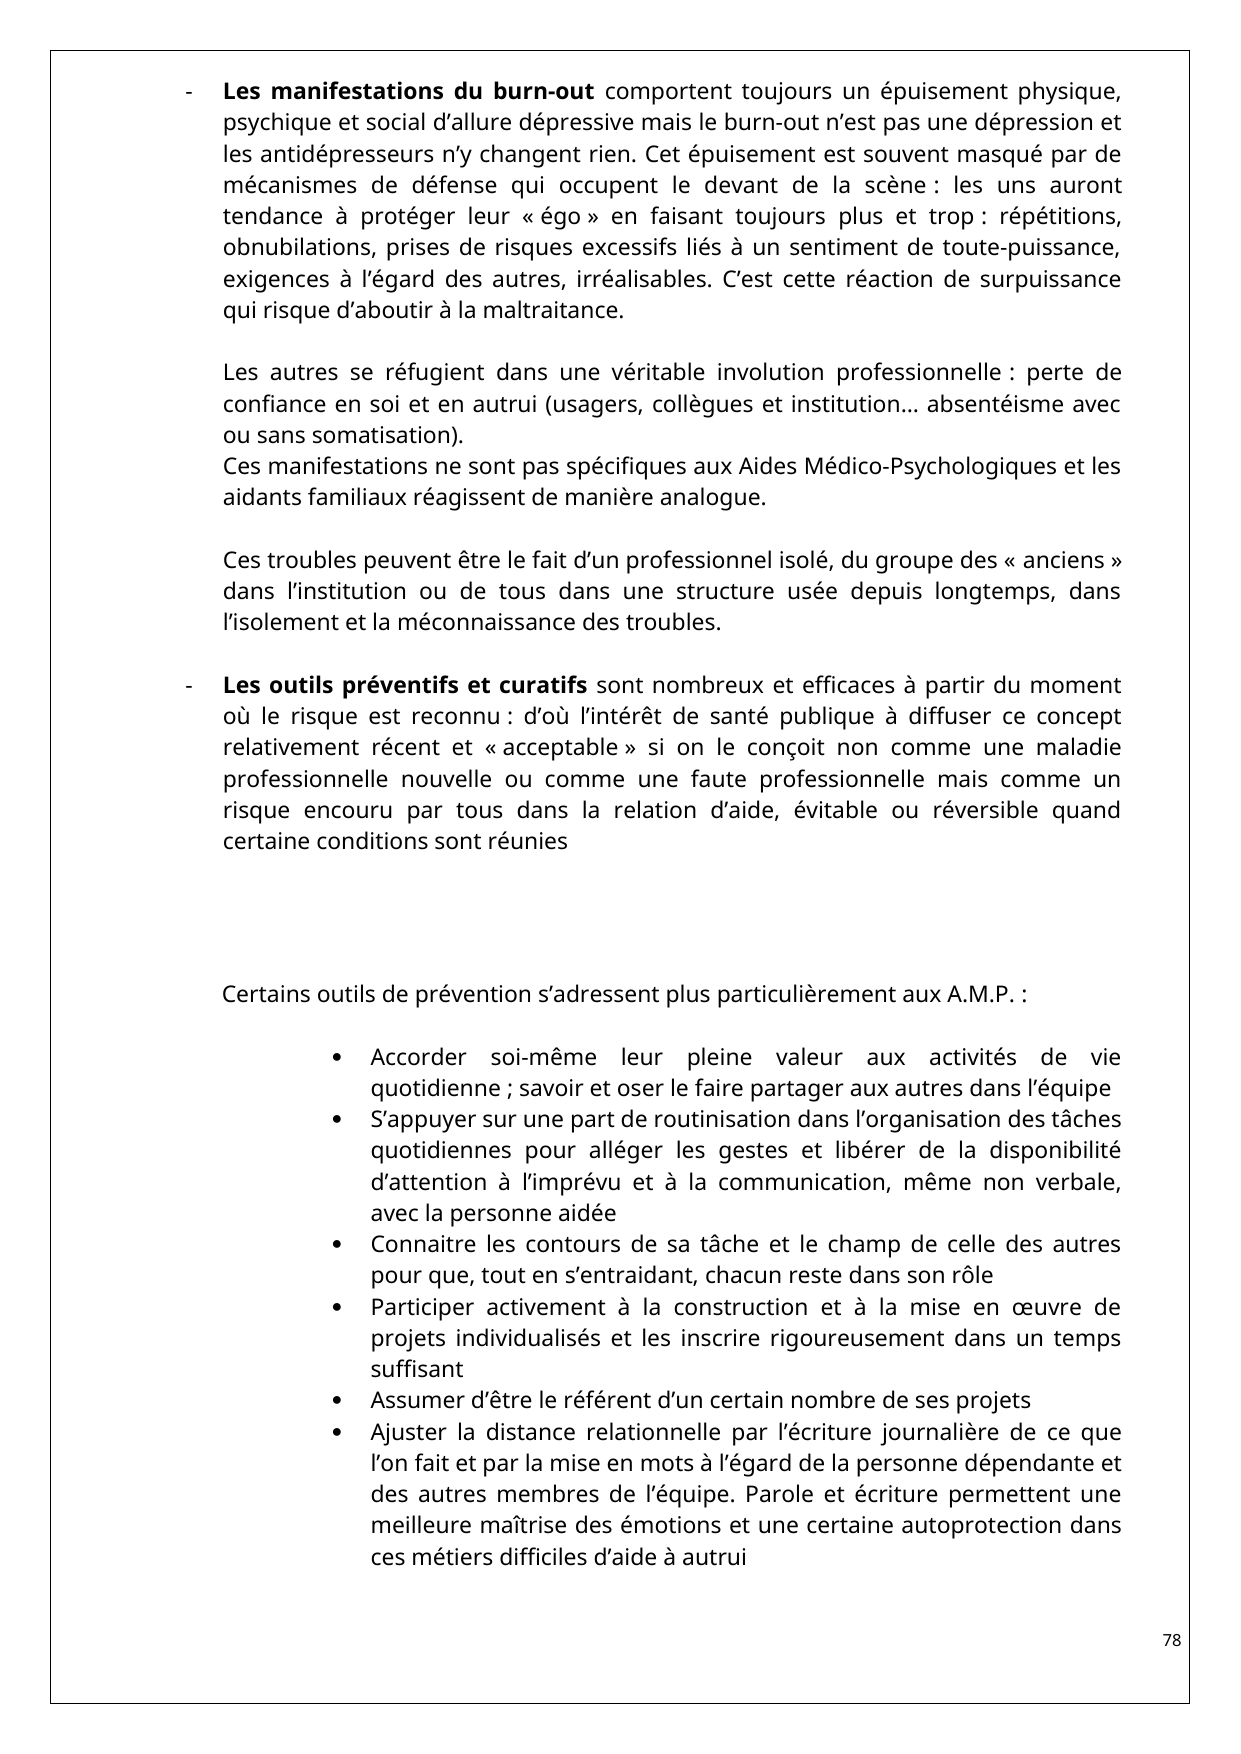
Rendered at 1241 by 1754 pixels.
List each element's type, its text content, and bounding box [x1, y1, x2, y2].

text Certains outils de prévention s’adressent plus particulièrement aux A.M.P. : [222, 978, 1122, 1009]
list Ajuster la distance relationnelle par l’écriture journalière de ce que l’on fait et par la mise en mots à l’égard de la personne dépendante et des autres membres de l’équipe. Parole et écriture permettent une meilleure maîtrise des émotions et une certaine autoprotection dans ces métiers difficiles d’aide à autrui [333, 1416, 1122, 1572]
list Assumer d’être le référent d’un certain nombre de ses projets [333, 1384, 1122, 1416]
list S’appuyer sur une part de routinisation dans l’organisation des tâches quotidiennes pour alléger les gestes et libérer de la disponibilité d’attention à l’imprévu et à la communication, même non verbale, avec la personne aidée [333, 1103, 1122, 1228]
list Les outils préventifs et curatifs sont nombreux et efficaces à partir du moment où le risque est reconnu : d’où l’intérêt de santé publique à diffuser ce concept relativement récent et « acceptable » si on le conçoit non comme une maladie professionnelle nouvelle ou comme une faute professionnelle mais comme un risque encouru par tous dans la relation d’aide, évitable ou réversible quand certaine conditions sont réunies [185, 669, 1122, 856]
text Ces manifestations ne sont pas spécifiques aux Aides Médico-Psychologiques et les aidants familiaux réagissent de manière analogue. [223, 450, 1122, 512]
list Les manifestations du burn-out comportent toujours un épuisement physique, psychique et social d’allure dépressive mais le burn-out n’est pas une dépression et les antidépresseurs n’y changent rien. Cet épuisement est souvent masqué par de mécanismes de défense qui occupent le devant de la scène : les uns auront tendance à protéger leur « égo » en faisant toujours plus et trop : répétitions, obnubilations, prises de risques excessifs liés à un sentiment de toute-puissance, exigences à l’égard des autres, irréalisables. C’est cette réaction de surpuissance qui risque d’aboutir à la maltraitance. [185, 75, 1122, 325]
list Connaitre les contours de sa tâche et le champ de celle des autres pour que, tout en s’entraidant, chacun reste dans son rôle [333, 1228, 1122, 1291]
text Les autres se réfugient dans une véritable involution professionnelle : perte de confiance en soi et en autrui (usagers, collègues et institution… absentéisme avec ou sans somatisation). [223, 356, 1122, 450]
list Participer activement à la construction et à la mise en œuvre de projets individualisés et les inscrire rigoureusement dans un temps suffisant [333, 1291, 1122, 1384]
text Ces troubles peuvent être le fait d’un professionnel isolé, du groupe des « anciens » dans l’institution ou de tous dans une structure usée depuis longtemps, dans l’isolement et la méconnaissance des troubles. [223, 544, 1122, 637]
list Accorder soi-même leur pleine valeur aux activités de vie quotidienne ; savoir et oser le faire partager aux autres dans l’équipe [333, 1041, 1122, 1103]
